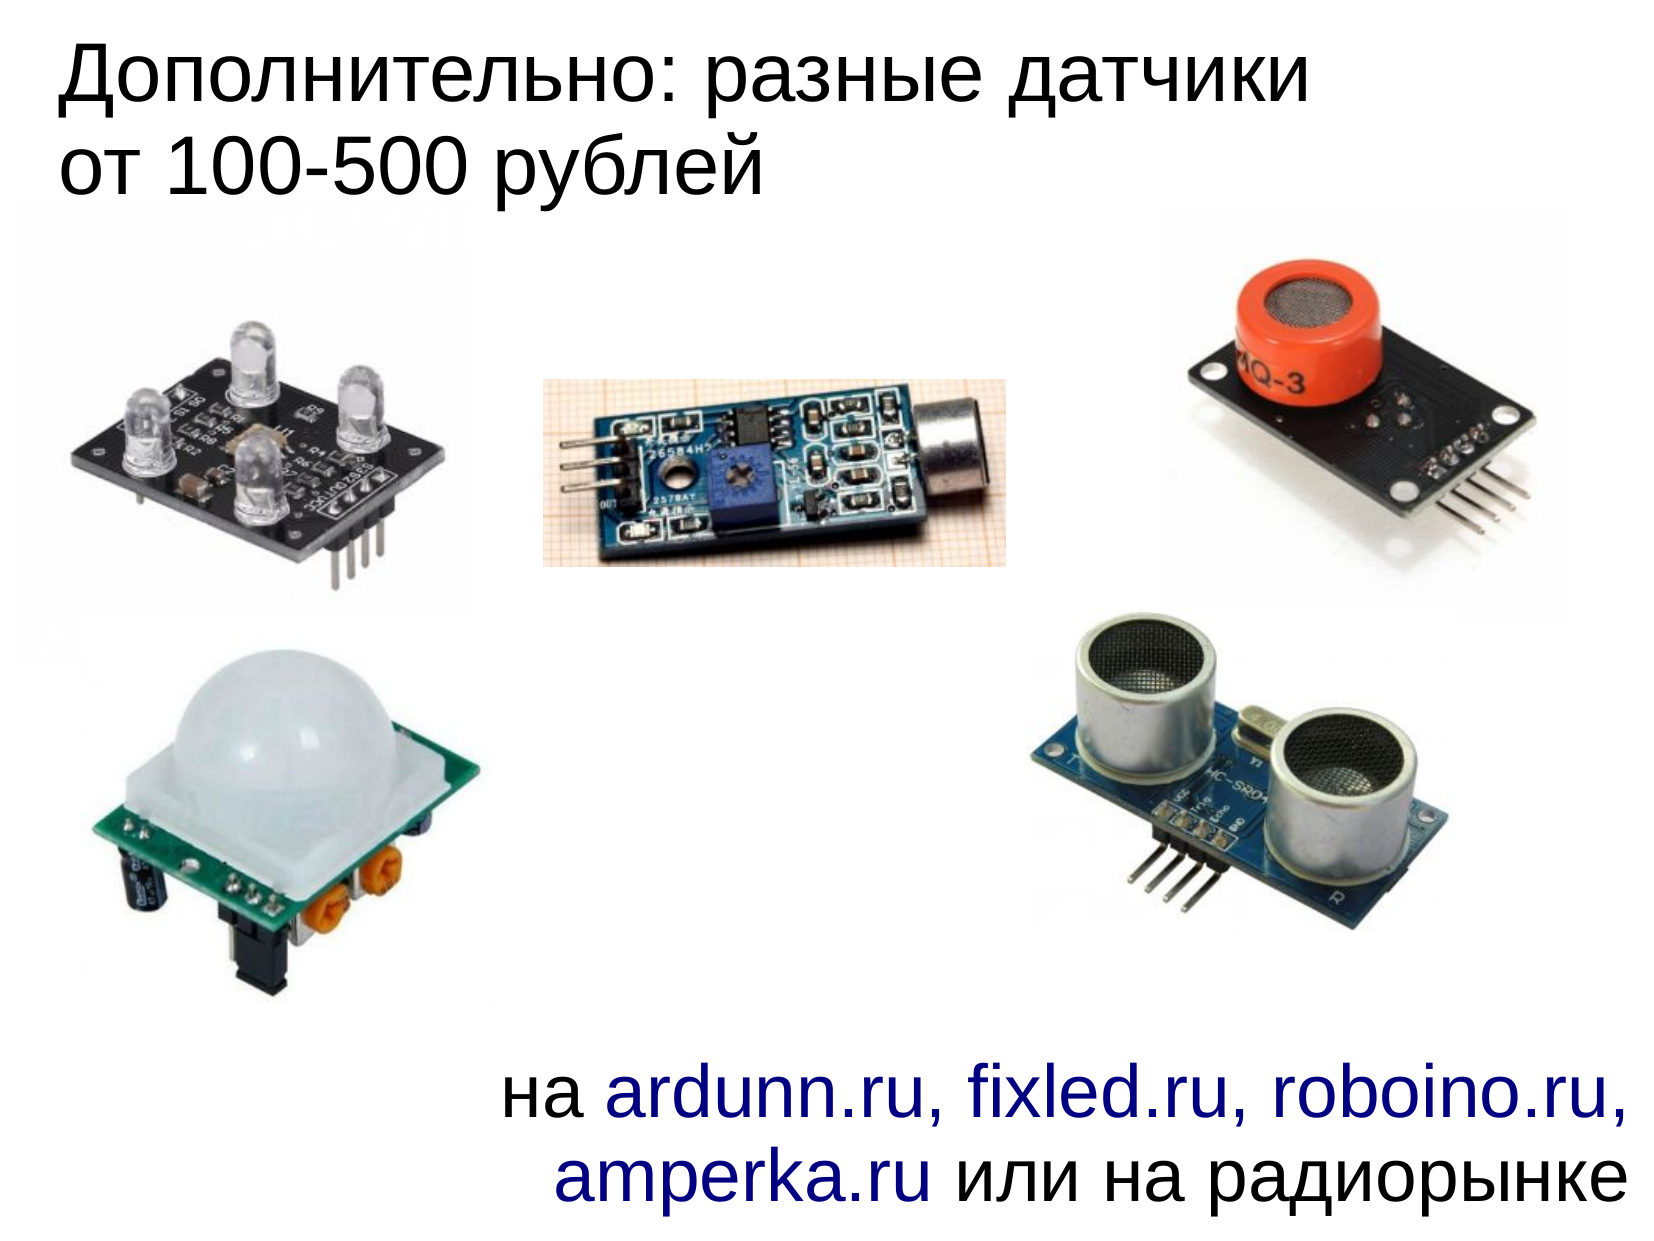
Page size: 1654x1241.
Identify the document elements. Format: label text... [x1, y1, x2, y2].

picture [1027, 213, 1571, 934]
picture [543, 379, 1006, 567]
text_box на ardunn.ru, fixled.ru, roboino.ru, amperka.ru или на радиорынке [177, 1049, 1631, 1218]
title Дополнительно: разные датчики от 100-500 рублей [59, 26, 1630, 213]
picture [11, 200, 490, 1004]
